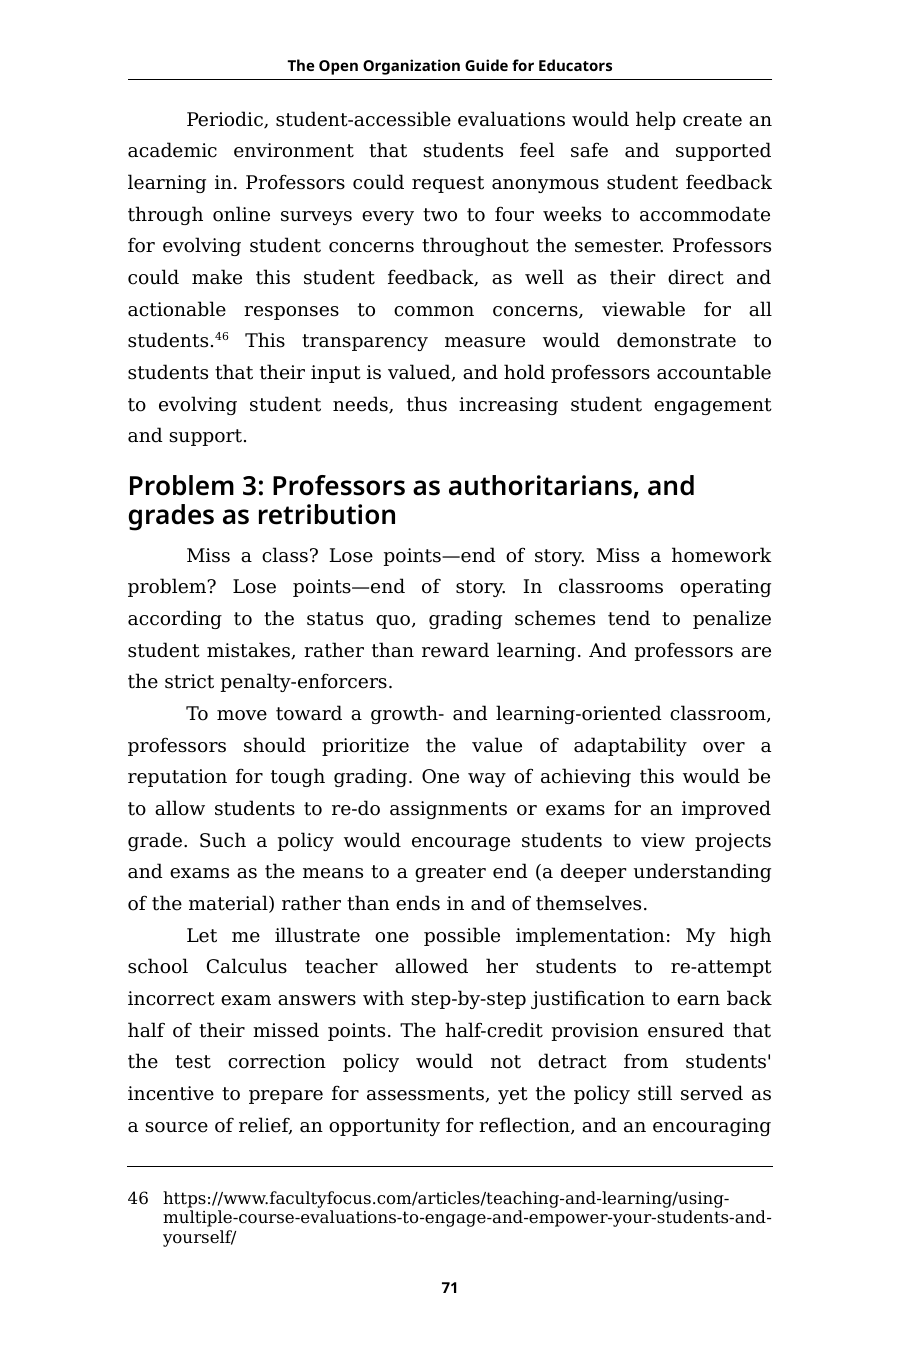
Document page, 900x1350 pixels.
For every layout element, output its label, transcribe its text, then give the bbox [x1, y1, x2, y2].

text Let me illustrate one possible implementation: My high school Calculus teacher allowed her students to re-attempt incorrect exam answers with step-by-step justification to earn back half of their missed points. The half-credit provision ensured that the test correction policy would not detract from students' incentive to prepare for assessments, yet the policy still served as a source of relief, an opportunity for reflection, and an encouraging [127, 925, 772, 1137]
subtitle Problem 3: Professors as authoritarians, and grades as retribution [127, 472, 772, 532]
text Miss a class? Lose points—end of story. Miss a homework problem? Lose points—end of story. In classrooms operating according to the status quo, grading schemes tend to penalize student mistakes, rather than reward learning. And professors are the strict penalty-enforcers. [127, 545, 772, 693]
text https://www.facultyfocus.com/articles/teaching-and-learning/using-multiple-course-evaluations-to-engage-and-empower-your-students-and-yourself/ [127, 1189, 772, 1247]
text Periodic, student-accessible evaluations would help create an academic environment that students feel safe and supported learning in. Professors could request anonymous student feedback through online surveys every two to four weeks to accommodate for evolving student concerns throughout the semester. Professors could make this student feedback, as well as their direct and actionable responses to common concerns, viewable for all students. This transparency measure would demonstrate to students that their input is valued, and hold professors accountable to evolving student needs, thus increasing student engagement and support. [127, 109, 772, 447]
text To move toward a growth- and learning-oriented classroom, professors should prioritize the value of adaptability over a reputation for tough grading. One way of achieving this would be to allow students to re-do assignments or exams for an improved grade. Such a policy would encourage students to view projects and exams as the means to a greater end (a deeper understanding of the material) rather than ends in and of themselves. [127, 703, 772, 915]
